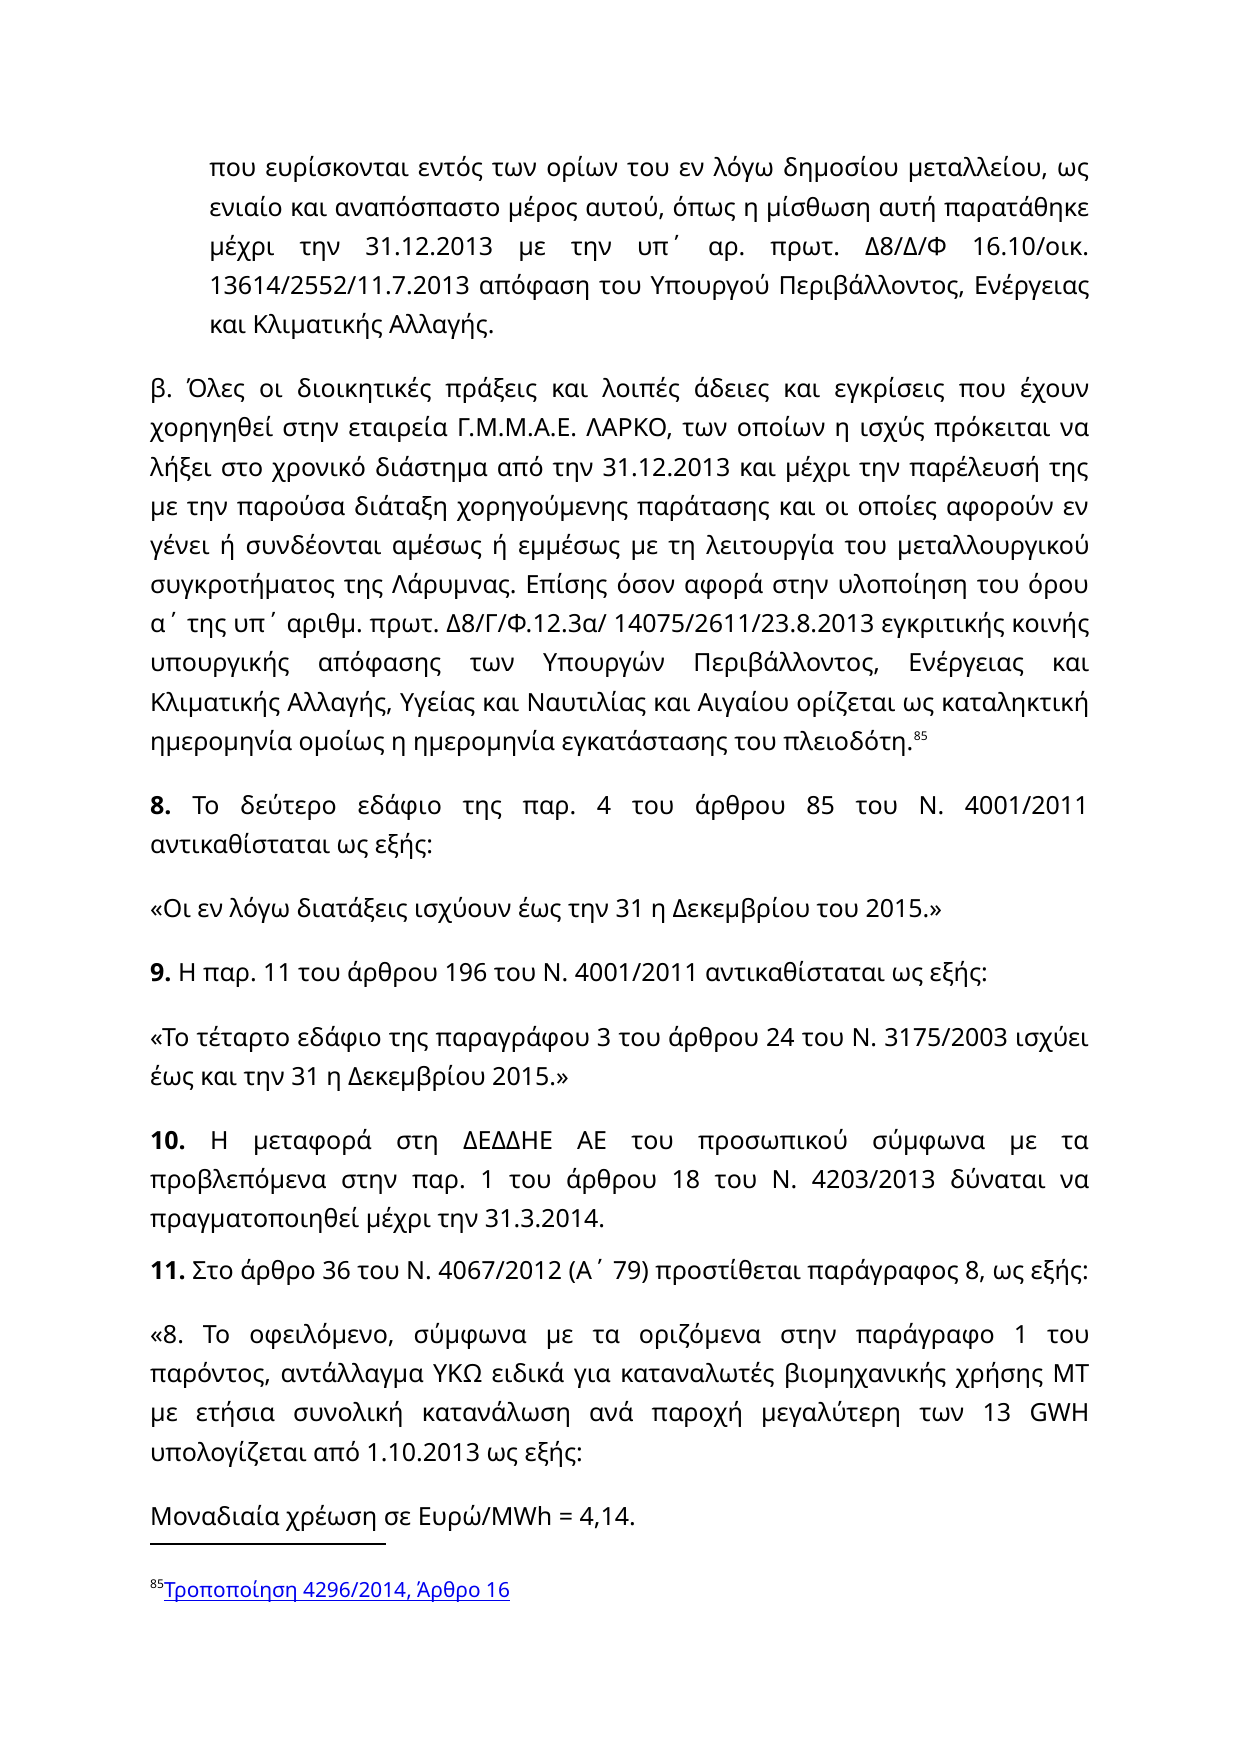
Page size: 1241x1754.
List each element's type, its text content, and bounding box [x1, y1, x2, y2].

text «Το τέταρτο εδάφιο της παραγράφου 3 του άρθρου 24 του Ν. 3175/2003 ισχύει έως και την 31 η Δεκεμβρίου 2015.» [150, 1019, 1090, 1092]
list που ευρίσκονται εντός των ορίων του εν λόγω δημοσίου μεταλλείου, ως ενιαίο και αναπόσπαστο μέρος αυτού, όπως η μίσθωση αυτή παρατάθηκε μέχρι την 31.12.2013 με την υπ΄ αρ. πρωτ. Δ8/Δ/Φ 16.10/οικ. 13614/2552/11.7.2013 απόφαση του Υπουργού Περιβάλλοντος, Ενέργειας και Κλιματικής Αλλαγής. [150, 150, 1090, 341]
text «8. Το οφειλόμενο, σύμφωνα με τα οριζόμενα στην παράγραφο 1 του παρόντος, αντάλλαγμα ΥΚΩ ειδικά για καταναλωτές βιομηχανικής χρήσης ΜΤ με ετήσια συνολική κατανάλωση ανά παροχή μεγαλύτερη των 13 GWH υπολογίζεται από 1.10.2013 ως εξής: [150, 1317, 1090, 1468]
text 9. Η παρ. 11 του άρθρου 196 του Ν. 4001/2011 αντικαθίσταται ως εξής: [150, 955, 1090, 989]
text Τροποποίηση 4296/2014, Άρθρο 16 [150, 1576, 1090, 1604]
text 11. Στο άρθρο 36 του Ν. 4067/2012 (Α΄ 79) προστίθεται παράγραφος 8, ως εξής: [150, 1252, 1090, 1287]
text Μοναδιαία χρέωση σε Ευρώ/MWh = 4,14. [150, 1498, 1090, 1532]
text 8. Το δεύτερο εδάφιο της παρ. 4 του άρθρου 85 του Ν. 4001/2011 αντικαθίσταται ως εξής: [150, 787, 1090, 861]
text β. Όλες οι διοικητικές πράξεις και λοιπές άδειες και εγκρίσεις που έχουν χορηγηθεί στην εταιρεία Γ.Μ.Μ.Α.Ε. ΛΑΡΚΟ, των οποίων η ισχύς πρόκειται να λήξει στο χρονικό διάστημα από την 31.12.2013 και μέχρι την παρέλευσή της με την παρούσα διάταξη χορηγούμενης παράτασης και οι οποίες αφορούν εν γένει ή συνδέονται αμέσως ή εμμέσως με τη λειτουργία του μεταλλουργικού συγκροτήματος της Λάρυμνας. Επίσης όσον αφορά στην υλοποίηση του όρου α΄ της υπ΄ αριθμ. πρωτ. Δ8/Γ/Φ.12.3α/ 14075/2611/23.8.2013 εγκριτικής κοινής υπουργικής απόφασης των Υπουργών Περιβάλλοντος, Ενέργειας και Κλιματικής Αλλαγής, Υγείας και Ναυτιλίας και Αιγαίου ορίζεται ως καταληκτική ημερομηνία ομοίως η ημερομηνία εγκατάστασης του πλειοδότη. [150, 371, 1090, 757]
text 10. Η μεταφορά στη ΔΕΔΔΗΕ ΑΕ του προσωπικού σύμφωνα με τα προβλεπόμενα στην παρ. 1 του άρθρου 18 του Ν. 4203/2013 δύναται να πραγματοποιηθεί μέχρι την 31.3.2014. [150, 1122, 1090, 1235]
text «Οι εν λόγω διατάξεις ισχύουν έως την 31 η Δεκεμβρίου του 2015.» [150, 891, 1090, 925]
